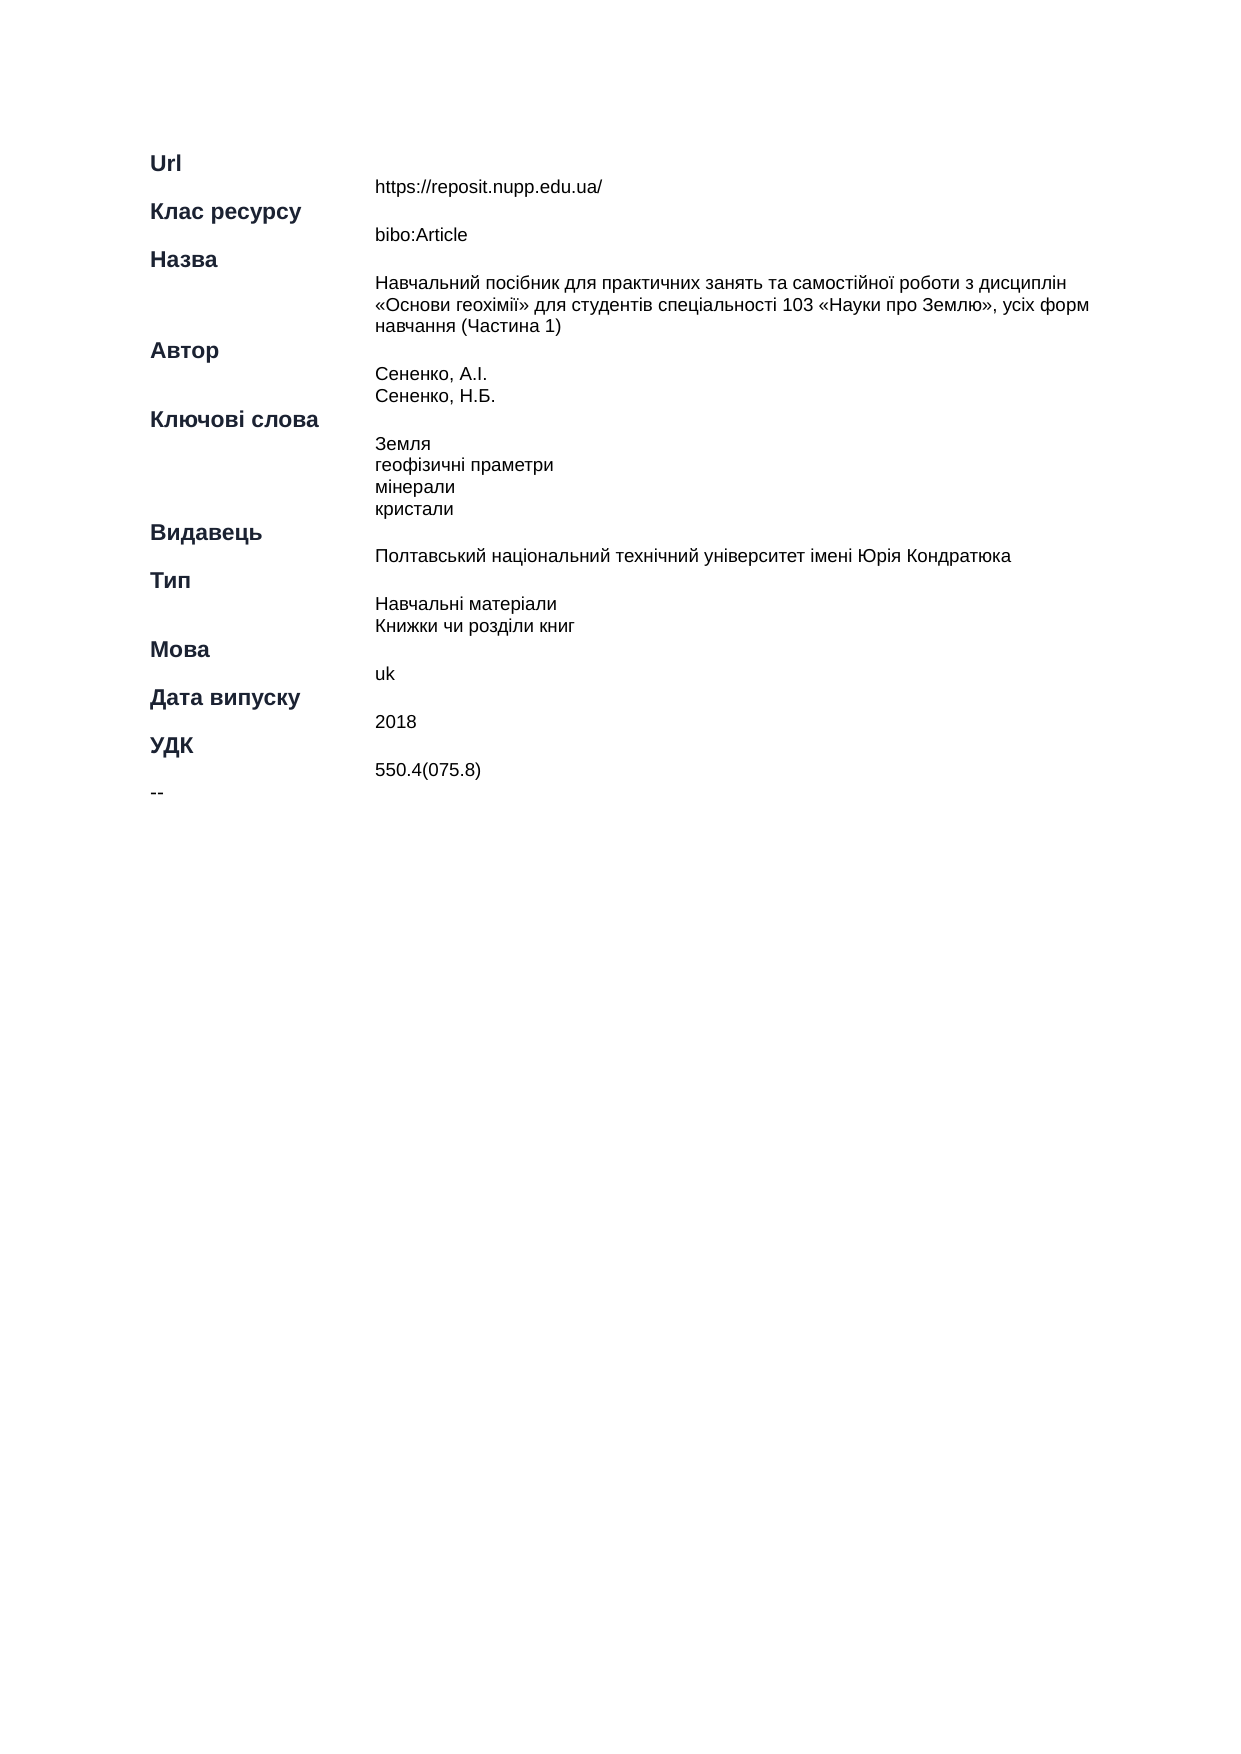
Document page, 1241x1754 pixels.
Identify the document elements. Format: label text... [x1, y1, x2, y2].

text 550.4(075.8) [375, 758, 1090, 780]
text bibo:Article [375, 224, 1090, 246]
text Полтавський національний технічний університет імені Юрія Кондратюка [375, 545, 1090, 567]
text 2018 [375, 711, 1090, 732]
text Сененко, Н.Б. [375, 385, 1090, 406]
text Земля [375, 433, 1090, 454]
text кристали [375, 497, 1090, 519]
text мінерали [375, 476, 1090, 497]
text uk [375, 663, 1090, 684]
text Автор [150, 337, 1090, 363]
text Клас ресурсу [150, 198, 1090, 224]
text Навчальний посібник для практичних занять та самостійної роботи з дисциплін «Основи геохімії» для студентів спеціальності 103 «Науки про Землю», усіх форм навчання (Частина 1) [375, 272, 1090, 337]
text https://reposit.nupp.edu.ua/ [375, 176, 1090, 198]
text Сененко, А.І. [375, 363, 1090, 385]
text Видавець [150, 519, 1090, 545]
text Навчальні матеріали [375, 593, 1090, 615]
text Дата випуску [150, 684, 1090, 711]
text УДК [150, 732, 1090, 758]
text -- [150, 780, 1090, 804]
text Книжки чи розділи книг [375, 615, 1090, 636]
text Мова [150, 636, 1090, 663]
text геофізичні праметри [375, 454, 1090, 476]
text Назва [150, 246, 1090, 272]
text Ключові слова [150, 406, 1090, 433]
text Тип [150, 567, 1090, 593]
text Url [150, 150, 1090, 176]
